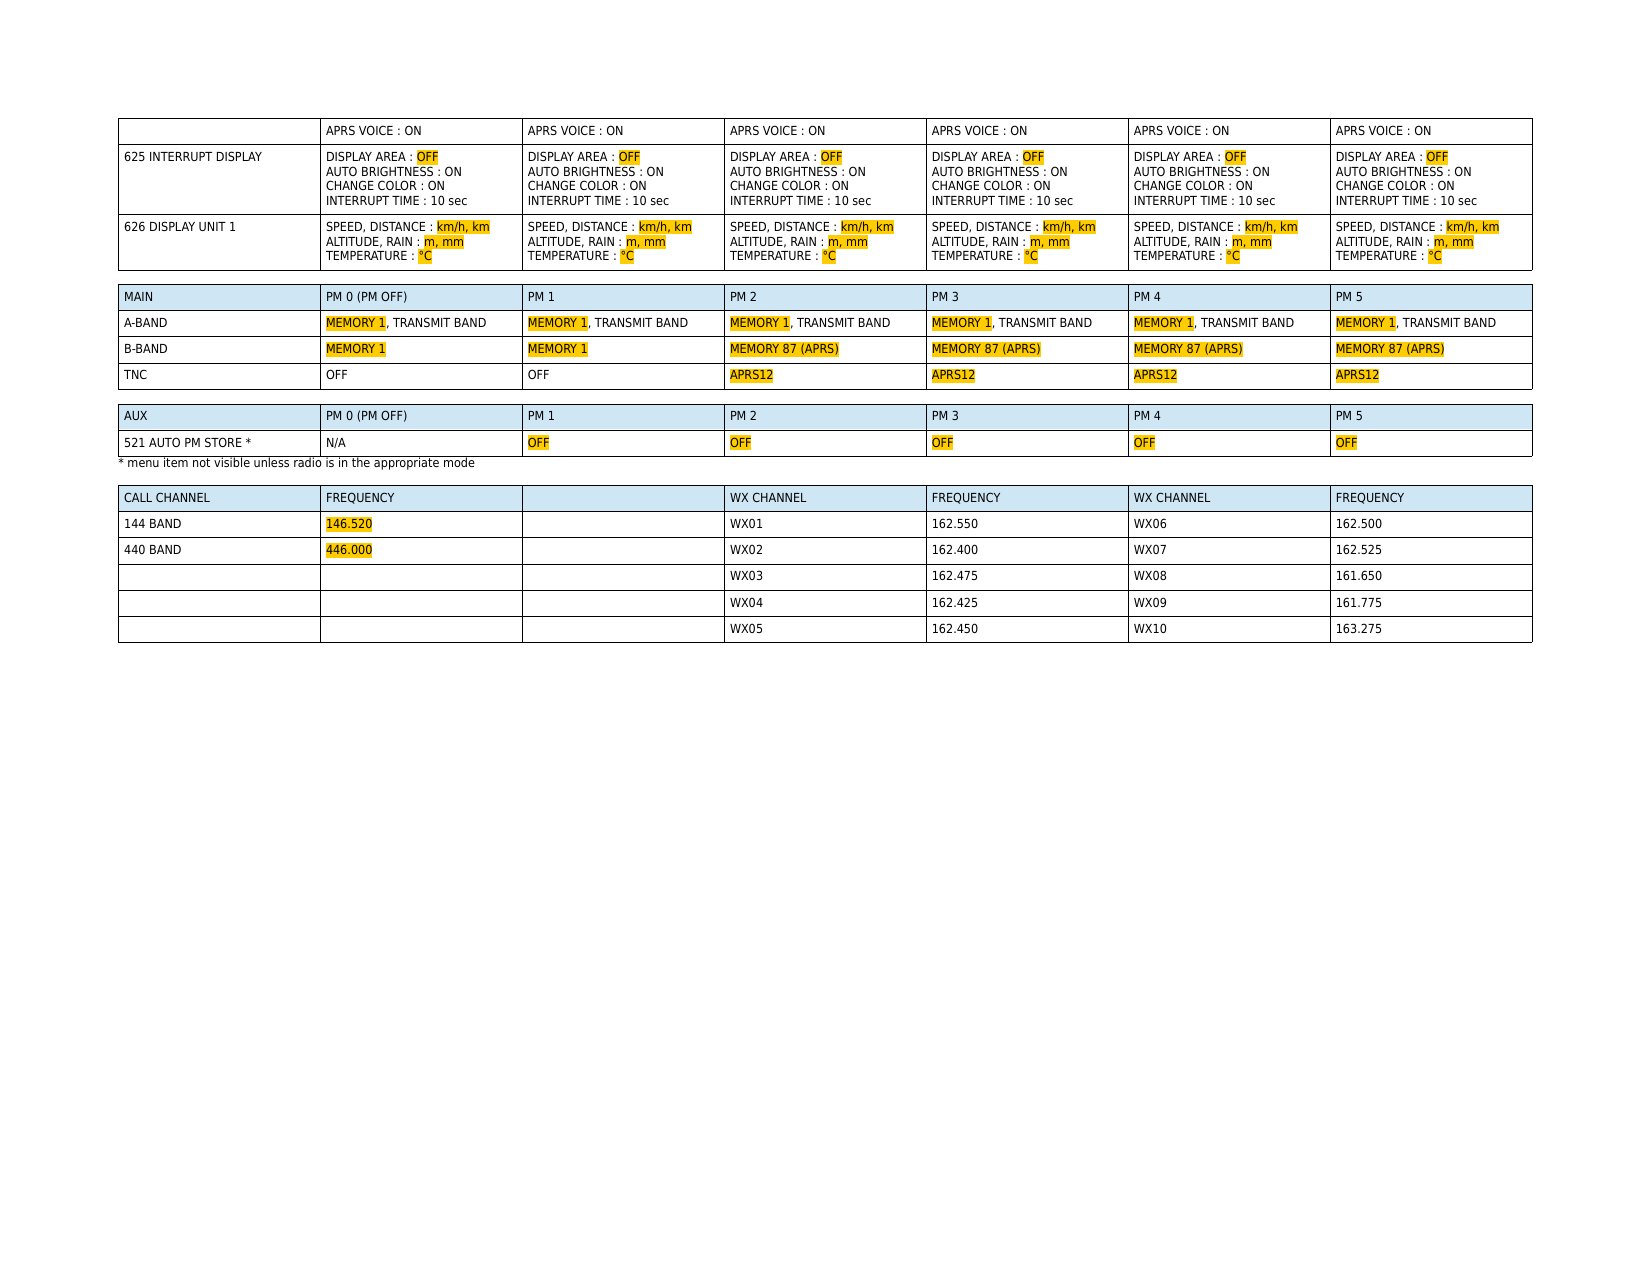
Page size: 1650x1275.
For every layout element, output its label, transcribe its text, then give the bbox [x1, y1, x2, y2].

table_header AUX [119, 405, 320, 429]
table_cell MEMORY 1, TRANSMIT BAND [321, 311, 522, 336]
table_cell MEMORY 87 (APRS) [1331, 337, 1532, 363]
table_cell 162.475 [927, 565, 1128, 589]
table_header PM 4 [1129, 405, 1330, 429]
table_cell B-BAND [119, 337, 320, 363]
table_cell WX09 [1129, 591, 1330, 616]
table_cell DISPLAY AREA : OFF AUTO BRIGHTNESS : ON CHANGE COLOR : ON INTERRUPT TIME : 10 sec [1129, 145, 1330, 214]
table_cell [523, 538, 724, 563]
table_header FREQUENCY [927, 486, 1128, 511]
table_cell 161.650 [1331, 565, 1532, 589]
table_cell SPEED, DISTANCE : km/h, km ALTITUDE, RAIN : m, mm TEMPERATURE : °C [321, 215, 522, 269]
table_cell 162.550 [927, 512, 1128, 537]
table_cell [523, 591, 724, 616]
table_cell 162.525 [1331, 538, 1532, 563]
table_header PM 3 [927, 405, 1128, 429]
table_cell MEMORY 87 (APRS) [927, 337, 1128, 363]
table_cell [119, 119, 320, 144]
table_cell APRS VOICE : ON [1129, 119, 1330, 144]
table_cell MEMORY 1, TRANSMIT BAND [927, 311, 1128, 336]
table_cell 446.000 [321, 538, 522, 563]
table_cell MEMORY 1, TRANSMIT BAND [523, 311, 724, 336]
table_header PM 1 [523, 285, 724, 310]
table_cell 163.275 [1331, 617, 1532, 642]
table_header PM 5 [1331, 285, 1532, 310]
table_cell DISPLAY AREA : OFF AUTO BRIGHTNESS : ON CHANGE COLOR : ON INTERRUPT TIME : 10 sec [725, 145, 926, 214]
table_cell APRS VOICE : ON [927, 119, 1128, 144]
table_cell [523, 512, 724, 537]
table_cell WX08 [1129, 565, 1330, 589]
table_cell APRS12 [1331, 364, 1532, 389]
table_cell MEMORY 1 [321, 337, 522, 363]
table_cell TNC [119, 364, 320, 389]
text * menu item not visible unless radio is in the appropriate mode [118, 457, 1532, 470]
table_header PM 0 (PM OFF) [321, 285, 522, 310]
table_header MAIN [119, 285, 320, 310]
table_cell DISPLAY AREA : OFF AUTO BRIGHTNESS : ON CHANGE COLOR : ON INTERRUPT TIME : 10 sec [1331, 145, 1532, 214]
table_cell 626 DISPLAY UNIT 1 [119, 215, 320, 269]
table_cell APRS VOICE : ON [1331, 119, 1532, 144]
table_cell OFF [1331, 431, 1532, 456]
table_cell OFF [523, 364, 724, 389]
table_cell APRS VOICE : ON [523, 119, 724, 144]
table_cell OFF [927, 431, 1128, 456]
table_header PM 2 [725, 405, 926, 429]
table_cell SPEED, DISTANCE : km/h, km ALTITUDE, RAIN : m, mm TEMPERATURE : °C [1129, 215, 1330, 269]
table_cell 162.500 [1331, 512, 1532, 537]
table_header PM 0 (PM OFF) [321, 405, 522, 429]
table_cell WX05 [725, 617, 926, 642]
table_header PM 5 [1331, 405, 1532, 429]
table_header FREQUENCY [321, 486, 522, 511]
table_cell APRS VOICE : ON [725, 119, 926, 144]
table_cell APRS12 [725, 364, 926, 389]
table_cell 146.520 [321, 512, 522, 537]
table_header FREQUENCY [1331, 486, 1532, 511]
table_cell [523, 565, 724, 589]
table_cell APRS VOICE : ON [321, 119, 522, 144]
table_header CALL CHANNEL [119, 486, 320, 511]
table_cell 162.450 [927, 617, 1128, 642]
table_cell WX03 [725, 565, 926, 589]
table_cell [119, 591, 320, 616]
table_cell WX04 [725, 591, 926, 616]
table_cell [321, 565, 522, 589]
table_cell 440 BAND [119, 538, 320, 563]
table_cell 162.425 [927, 591, 1128, 616]
table_cell A-BAND [119, 311, 320, 336]
table_cell OFF [321, 364, 522, 389]
table_cell 521 AUTO PM STORE * [119, 431, 320, 456]
table_cell MEMORY 87 (APRS) [725, 337, 926, 363]
table_cell OFF [725, 431, 926, 456]
table_cell [321, 617, 522, 642]
table_cell SPEED, DISTANCE : km/h, km ALTITUDE, RAIN : m, mm TEMPERATURE : °C [927, 215, 1128, 269]
table_cell MEMORY 1, TRANSMIT BAND [725, 311, 926, 336]
table_cell DISPLAY AREA : OFF AUTO BRIGHTNESS : ON CHANGE COLOR : ON INTERRUPT TIME : 10 sec [927, 145, 1128, 214]
table_cell WX01 [725, 512, 926, 537]
table_cell WX06 [1129, 512, 1330, 537]
table_cell MEMORY 1 [523, 337, 724, 363]
table_header WX CHANNEL [725, 486, 926, 511]
table_cell [119, 565, 320, 589]
table_cell WX02 [725, 538, 926, 563]
table_cell WX07 [1129, 538, 1330, 563]
table_cell OFF [523, 431, 724, 456]
table_cell APRS12 [1129, 364, 1330, 389]
table_cell SPEED, DISTANCE : km/h, km ALTITUDE, RAIN : m, mm TEMPERATURE : °C [1331, 215, 1532, 269]
table_header WX CHANNEL [1129, 486, 1330, 511]
table_cell MEMORY 1, TRANSMIT BAND [1129, 311, 1330, 336]
table_cell DISPLAY AREA : OFF AUTO BRIGHTNESS : ON CHANGE COLOR : ON INTERRUPT TIME : 10 sec [321, 145, 522, 214]
table_cell [119, 617, 320, 642]
table_cell [523, 617, 724, 642]
table_cell WX10 [1129, 617, 1330, 642]
table_cell APRS12 [927, 364, 1128, 389]
table_header PM 3 [927, 285, 1128, 310]
table_cell DISPLAY AREA : OFF AUTO BRIGHTNESS : ON CHANGE COLOR : ON INTERRUPT TIME : 10 sec [523, 145, 724, 214]
table_cell SPEED, DISTANCE : km/h, km ALTITUDE, RAIN : m, mm TEMPERATURE : °C [523, 215, 724, 269]
table_header PM 4 [1129, 285, 1330, 310]
table_cell 162.400 [927, 538, 1128, 563]
table_header [523, 486, 724, 511]
table_cell MEMORY 87 (APRS) [1129, 337, 1330, 363]
table_cell 625 INTERRUPT DISPLAY [119, 145, 320, 214]
table_cell 161.775 [1331, 591, 1532, 616]
table_cell SPEED, DISTANCE : km/h, km ALTITUDE, RAIN : m, mm TEMPERATURE : °C [725, 215, 926, 269]
table_cell N/A [321, 431, 522, 456]
table_header PM 2 [725, 285, 926, 310]
table_cell 144 BAND [119, 512, 320, 537]
table_header PM 1 [523, 405, 724, 429]
table_cell [321, 591, 522, 616]
table_cell MEMORY 1, TRANSMIT BAND [1331, 311, 1532, 336]
table_cell OFF [1129, 431, 1330, 456]
